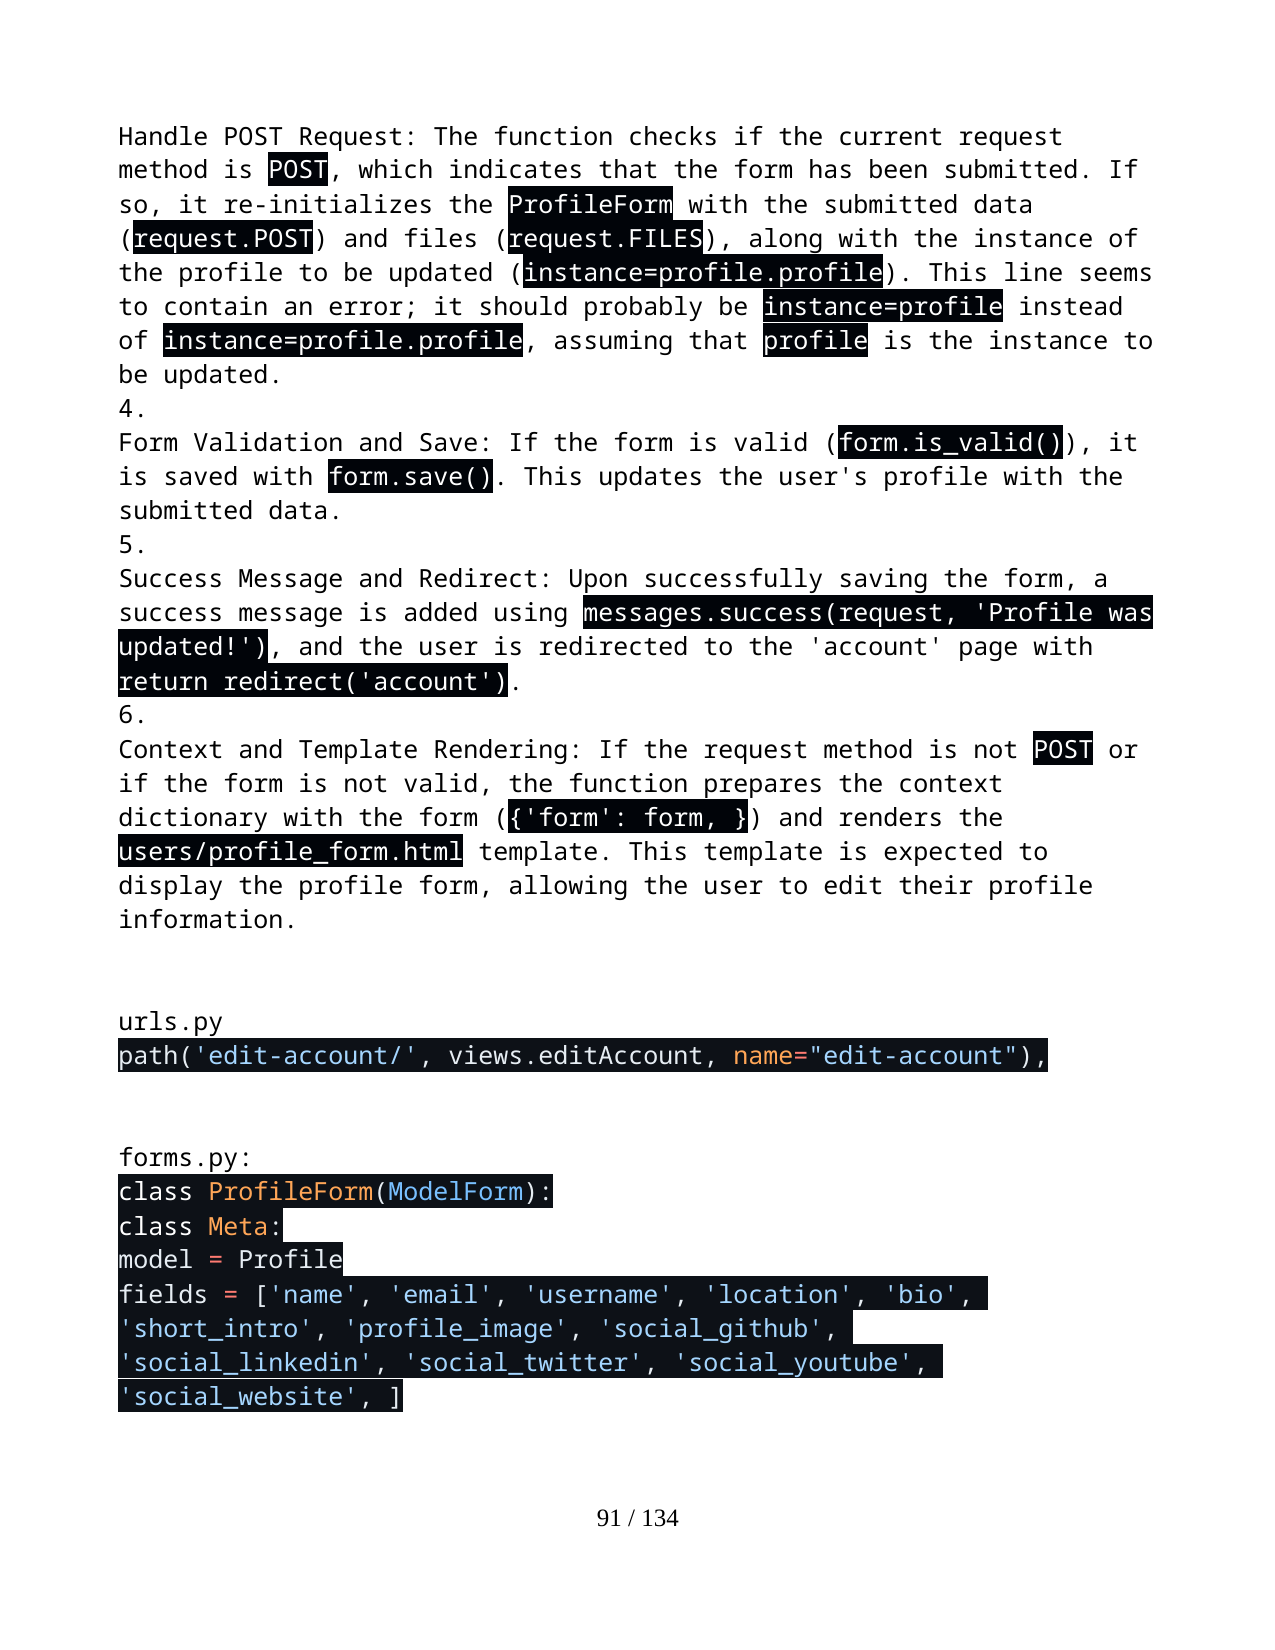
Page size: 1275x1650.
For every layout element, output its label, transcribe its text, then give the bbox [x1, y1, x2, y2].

text Context and Template Rendering: If the request method is not POST or if the form is not valid, the function prepares the context dictionary with the form ({'form': form, }) and renders the users/profile_form.html template. This template is expected to display the profile form, allowing the user to edit their profile information. [118, 731, 1157, 936]
text path('edit-account/', views.editAccount, name="edit-account"), [118, 1038, 1157, 1072]
text 6. [118, 697, 1146, 731]
text model = Profile [118, 1242, 1157, 1276]
text 5. [118, 527, 1146, 561]
text 4. [118, 391, 1146, 425]
text class ProfileForm(ModelForm): [118, 1174, 1157, 1208]
text 'short_intro', 'profile_image', 'social_github', [118, 1310, 1157, 1344]
text urls.py [118, 1004, 1157, 1038]
text 'social_linkedin', 'social_twitter', 'social_youtube', [118, 1344, 1157, 1378]
text class Meta: [118, 1208, 1157, 1242]
text Handle POST Request: The function checks if the current request method is POST, which indicates that the form has been submitted. If so, it re-initializes the ProfileForm with the submitted data (request.POST) and files (request.FILES), along with the instance of the profile to be updated (instance=profile.profile). This line seems to contain an error; it should probably be instance=profile instead of instance=profile.profile, assuming that profile is the instance to be updated. [118, 118, 1157, 391]
text fields = ['name', 'email', 'username', 'location', 'bio', [118, 1276, 1157, 1310]
text forms.py: [118, 1140, 1157, 1174]
text Success Message and Redirect: Upon successfully saving the form, a success message is added using messages.success(request, 'Profile was updated!'), and the user is redirected to the 'account' page with return redirect('account'). [118, 561, 1157, 697]
text 'social_website', ] [118, 1378, 1157, 1412]
text Form Validation and Save: If the form is valid (form.is_valid()), it is saved with form.save(). This updates the user's profile with the submitted data. [118, 425, 1157, 527]
